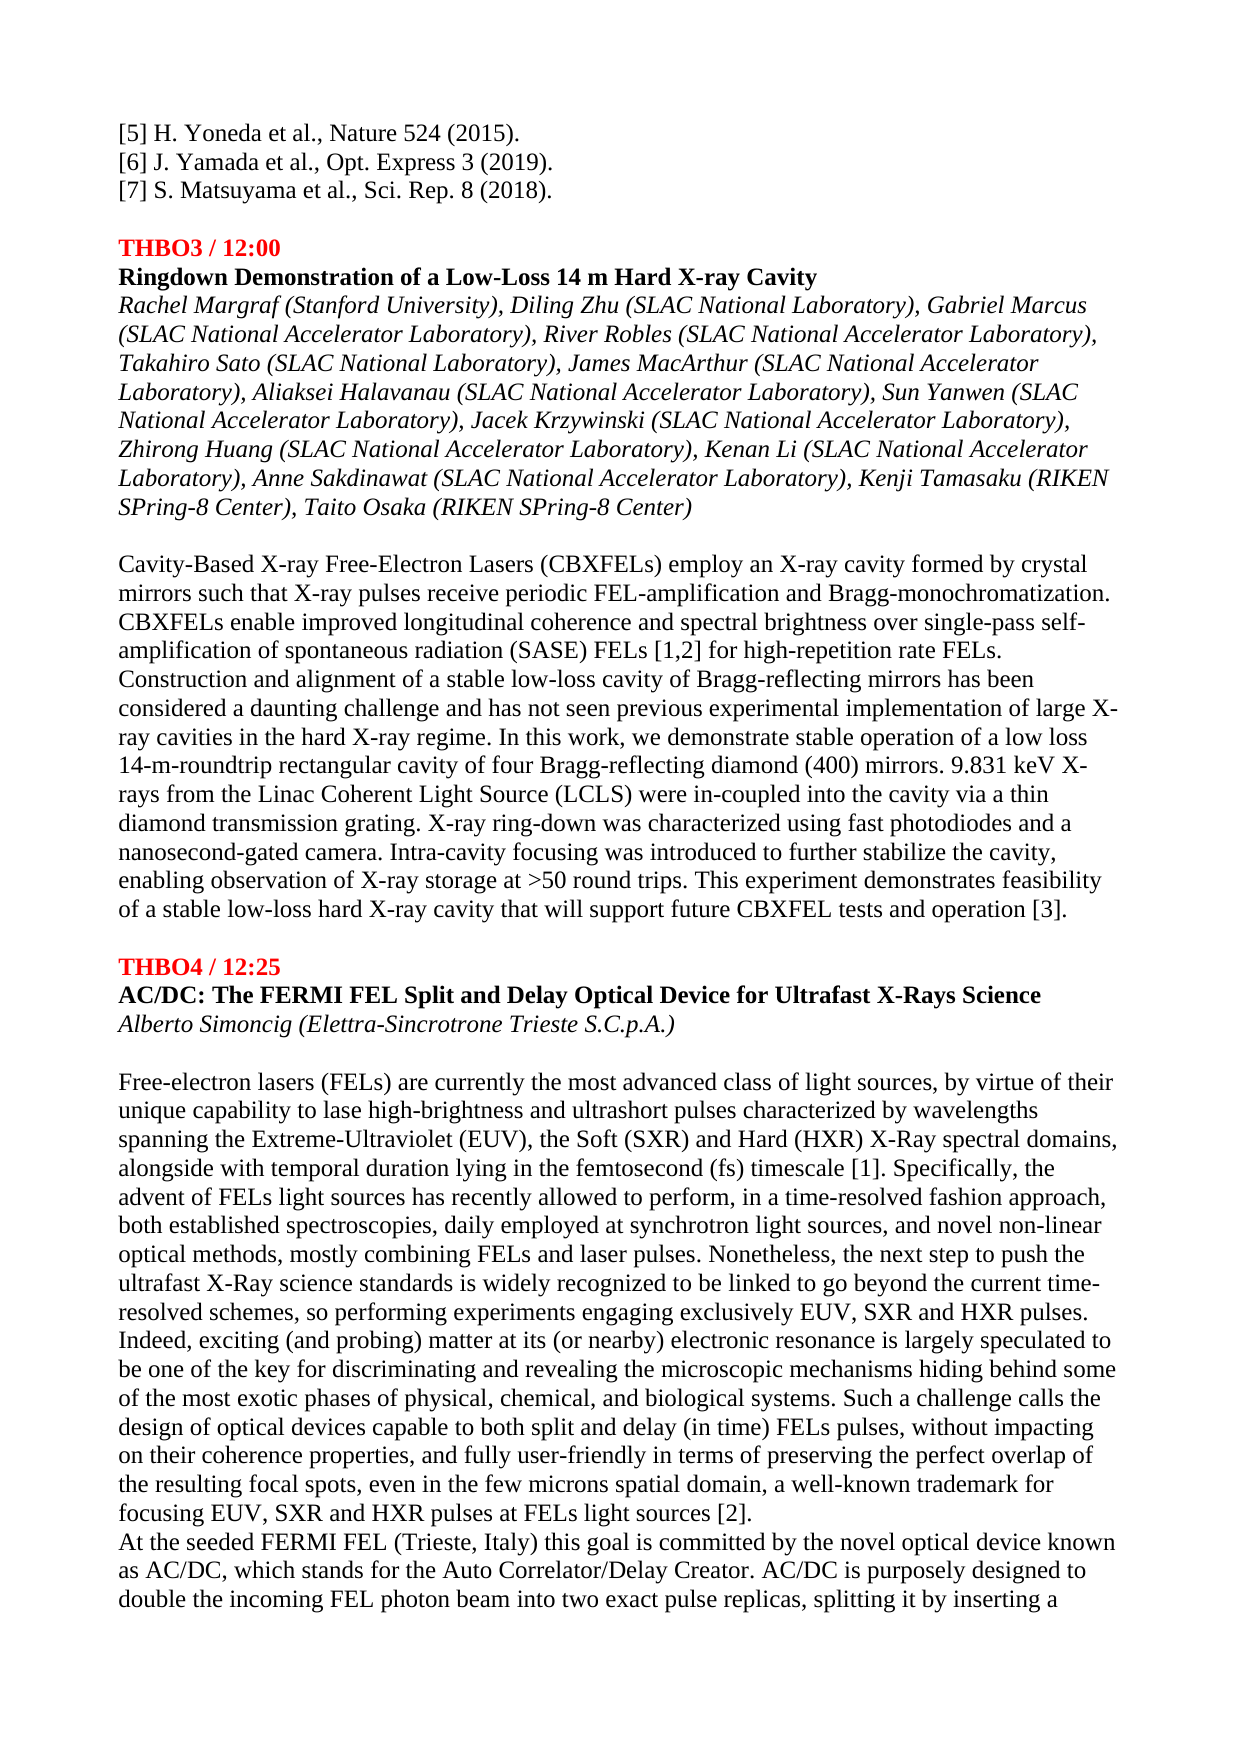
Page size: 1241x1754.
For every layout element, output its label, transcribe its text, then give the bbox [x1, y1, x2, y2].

subtitle THBO3 / 12:00 [118, 233, 1122, 262]
text [6] J. Yamada et al., Opt. Express 3 (2019). [118, 147, 1122, 176]
subtitle Rachel Margraf (Stanford University), Diling Zhu (SLAC National Laboratory), Gabriel Marcus (SLAC National Accelerator Laboratory), River Robles (SLAC National Accelerator Laboratory), Takahiro Sato (SLAC National Laboratory), James MacArthur (SLAC National Accelerator Laboratory), Aliaksei Halavanau (SLAC National Accelerator Laboratory), Sun Yanwen (SLAC National Accelerator Laboratory), Jacek Krzywinski (SLAC National Accelerator Laboratory), Zhirong Huang (SLAC National Accelerator Laboratory), Kenan Li (SLAC National Accelerator Laboratory), Anne Sakdinawat (SLAC National Accelerator Laboratory), Kenji Tamasaku (RIKEN SPring-8 Center), Taito Osaka (RIKEN SPring-8 Center) [118, 291, 1122, 521]
subtitle AC/DC: The FERMI FEL Split and Delay Optical Device for Ultrafast X-Rays Science [118, 981, 1122, 1009]
subtitle Ringdown Demonstration of a Low-Loss 14 m Hard X-ray Cavity [118, 262, 1122, 291]
subtitle Alberto Simoncig (Elettra-Sincrotrone Trieste S.C.p.A.) [118, 1009, 1122, 1038]
text Cavity-Based X-ray Free-Electron Lasers (CBXFELs) employ an X-ray cavity formed by crystal mirrors such that X-ray pulses receive periodic FEL-amplification and Bragg-monochromatization. CBXFELs enable improved longitudinal coherence and spectral brightness over single-pass self-amplification of spontaneous radiation (SASE) FELs [1,2] for high-repetition rate FELs. Construction and alignment of a stable low-loss cavity of Bragg-reflecting mirrors has been considered a daunting challenge and has not seen previous experimental implementation of large X-ray cavities in the hard X-ray regime. In this work, we demonstrate stable operation of a low loss 14-m-roundtrip rectangular cavity of four Bragg-reflecting diamond (400) mirrors. 9.831 keV X-rays from the Linac Coherent Light Source (LCLS) were in-coupled into the cavity via a thin diamond transmission grating. X-ray ring-down was characterized using fast photodiodes and a nanosecond-gated camera. Intra-cavity focusing was introduced to further stabilize the cavity, enabling observation of X-ray storage at >50 round trips. This experiment demonstrates feasibility of a stable low-loss hard X-ray cavity that will support future CBXFEL tests and operation [3]. [118, 549, 1122, 923]
text [5] H. Yoneda et al., Nature 524 (2015). [118, 118, 1122, 147]
text At the seeded FERMI FEL (Trieste, Italy) this goal is committed by the novel optical device known as AC/DC, which stands for the Auto Correlator/Delay Creator. AC/DC is purposely designed to double the incoming FEL photon beam into two exact pulse replicas, splitting it by inserting a [118, 1527, 1122, 1613]
subtitle THBO4 / 12:25 [118, 952, 1122, 981]
text [7] S. Matsuyama et al., Sci. Rep. 8 (2018). [118, 176, 1122, 204]
text Free-electron lasers (FELs) are currently the most advanced class of light sources, by virtue of their unique capability to lase high-brightness and ultrashort pulses characterized by wavelengths spanning the Extreme-Ultraviolet (EUV), the Soft (SXR) and Hard (HXR) X-Ray spectral domains, alongside with temporal duration lying in the femtosecond (fs) timescale [1]. Specifically, the advent of FELs light sources has recently allowed to perform, in a time-resolved fashion approach, both established spectroscopies, daily employed at synchrotron light sources, and novel non-linear optical methods, mostly combining FELs and laser pulses. Nonetheless, the next step to push the ultrafast X-Ray science standards is widely recognized to be linked to go beyond the current time-resolved schemes, so performing experiments engaging exclusively EUV, SXR and HXR pulses. Indeed, exciting (and probing) matter at its (or nearby) electronic resonance is largely speculated to be one of the key for discriminating and revealing the microscopic mechanisms hiding behind some of the most exotic phases of physical, chemical, and biological systems. Such a challenge calls the design of optical devices capable to both split and delay (in time) FELs pulses, without impacting on their coherence properties, and fully user-friendly in terms of preserving the perfect overlap of the resulting focal spots, even in the few microns spatial domain, a well-known trademark for focusing EUV, SXR and HXR pulses at FELs light sources [2]. [118, 1067, 1122, 1527]
